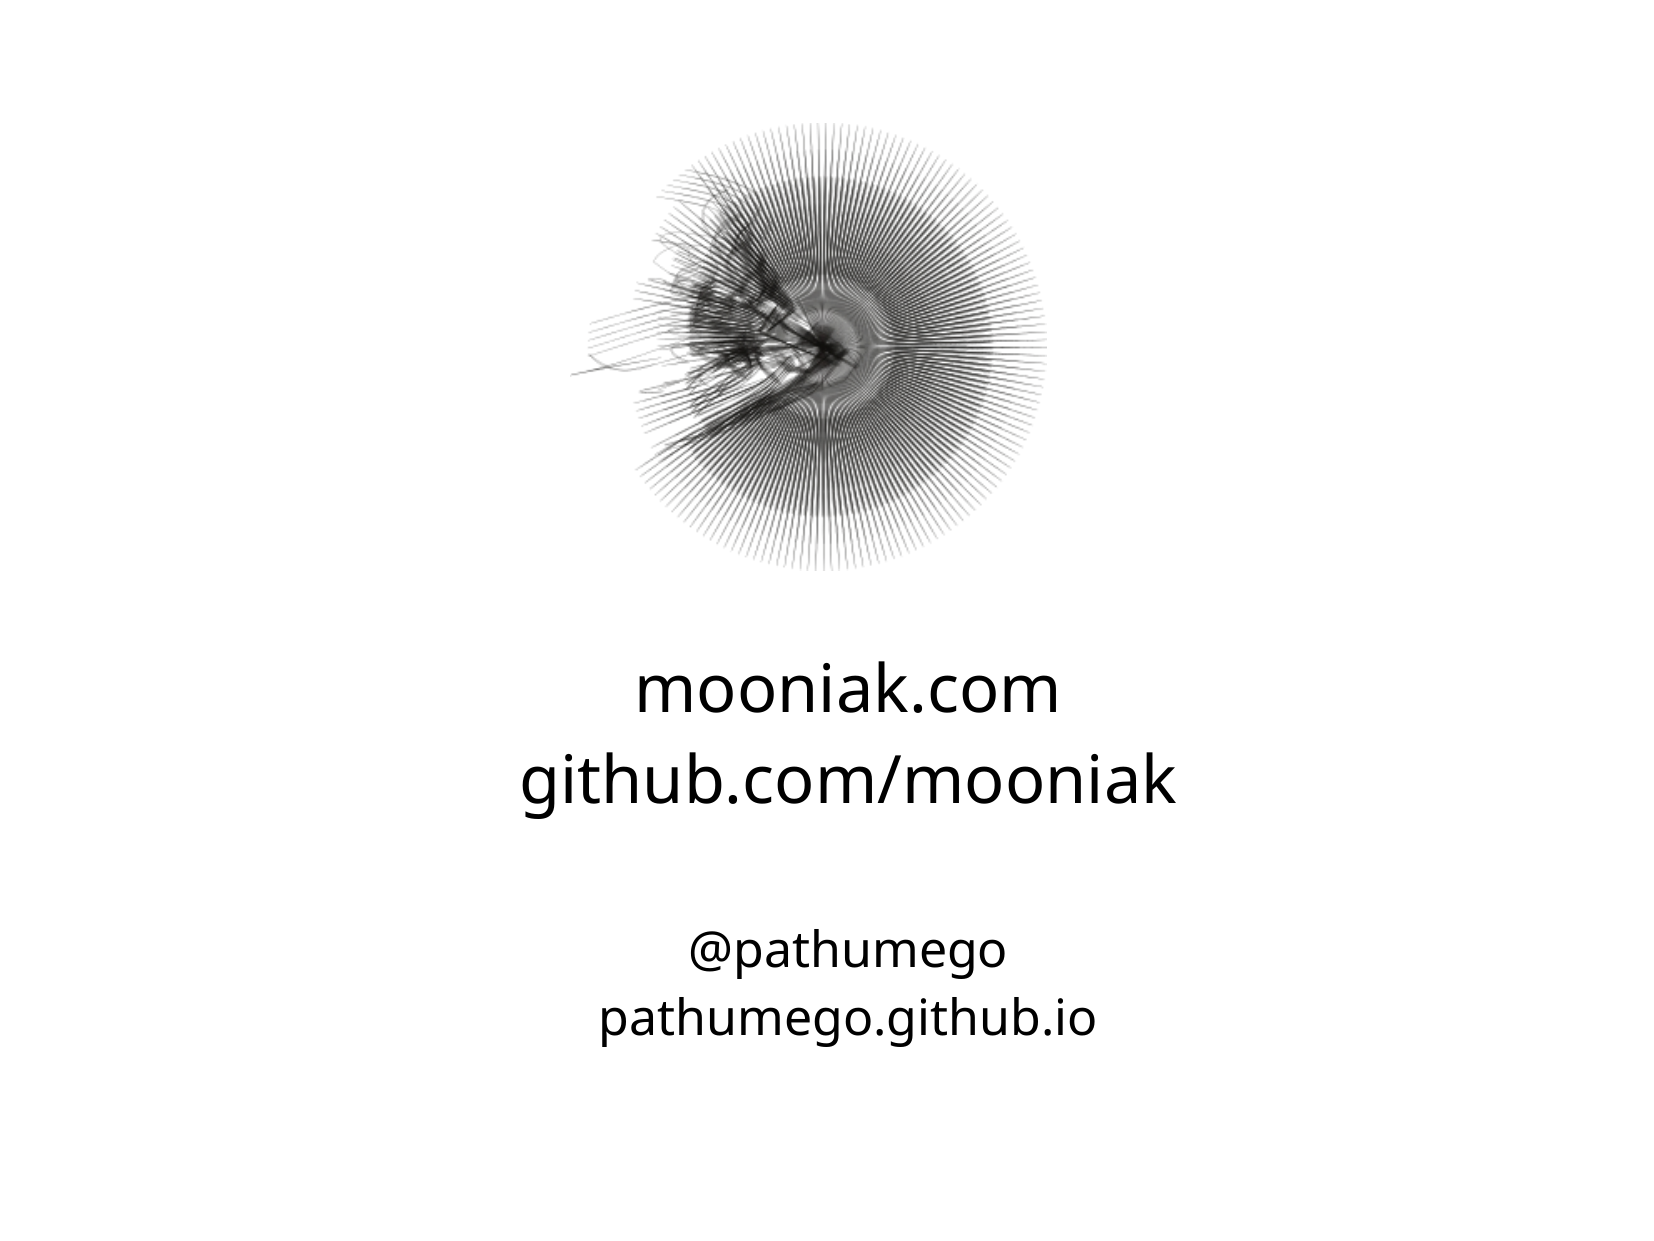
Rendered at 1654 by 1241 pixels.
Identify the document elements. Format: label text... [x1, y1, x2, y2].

title mooniak.com github.com/mooniak @pathumego pathumego.github.io [86, 609, 1576, 1083]
picture [570, 123, 1047, 571]
